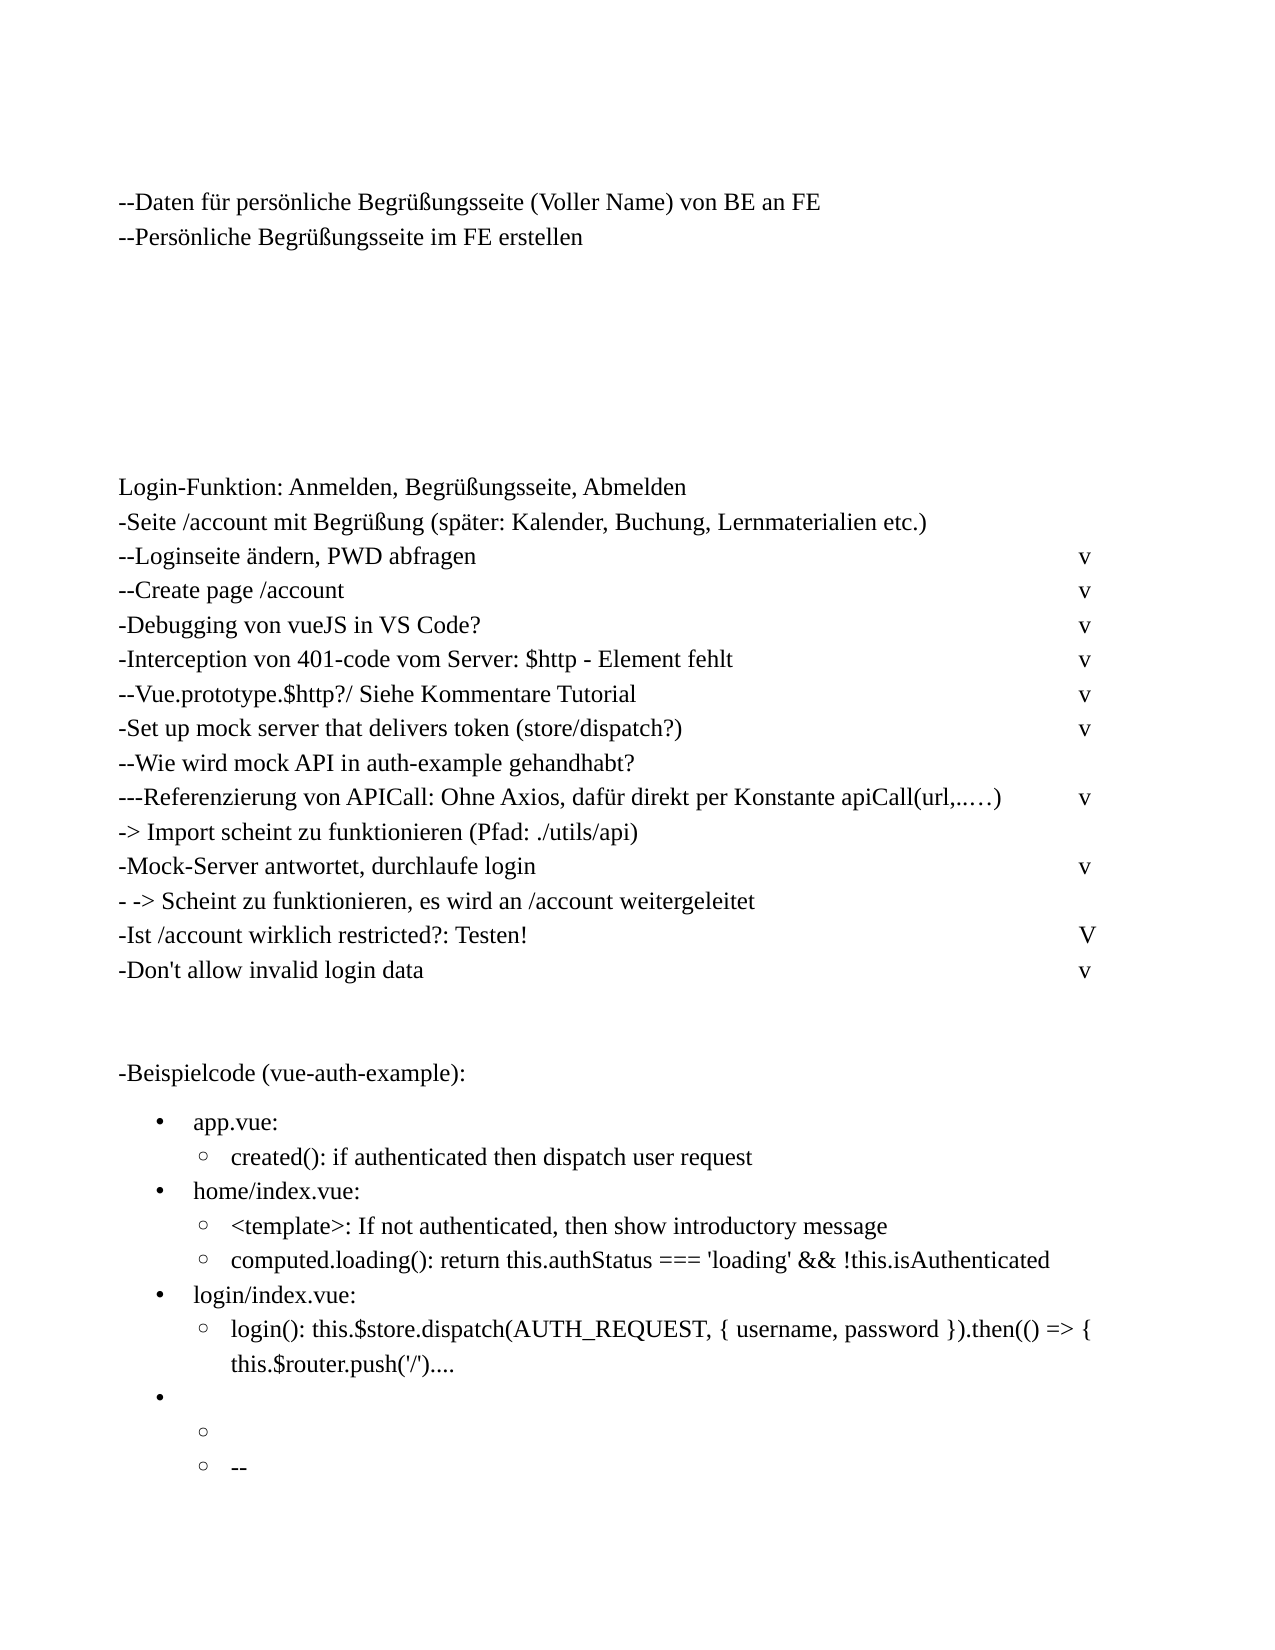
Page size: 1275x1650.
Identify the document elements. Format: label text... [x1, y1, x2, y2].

list created(): if authenticated then dispatch user request [193, 1142, 1157, 1171]
list computed.loading(): return this.authStatus === 'loading' && !this.isAuthenticated [193, 1245, 1157, 1274]
list login/index.vue: [156, 1280, 1157, 1308]
text Login-Funktion: Anmelden, Begrüßungsseite, Abmelden -Seite /account mit Begrüßung (später: Kalender, Buchung, Lernmaterialien etc.) --Loginseite ändern, PWD abfragen v --Create page /account v -Debugging von vueJS in VS Code? v -Interception von 401-code vom Server: $http - Element fehlt v --Vue.prototype.$http?/ Siehe Kommentare Tutorial v -Set up mock server that delivers token (store/dispatch?) v --Wie wird mock API in auth-example gehandhabt? ---Referenzierung von APICall: Ohne Axios, dafür direkt per Konstante apiCall(url,..…) v -> Import scheint zu funktionieren (Pfad: ./utils/api) -Mock-Server antwortet, durchlaufe login v - -> Scheint zu funktionieren, es wird an /account weitergeleitet -Ist /account wirklich restricted?: Testen! V -Don't allow invalid login data v -Beispielcode (vue-auth-example): [118, 472, 1157, 1087]
list -- [193, 1452, 1157, 1481]
list home/index.vue: [156, 1176, 1157, 1205]
list <template>: If not authenticated, then show introductory message [193, 1211, 1157, 1239]
list login(): this.$store.dispatch(AUTH_REQUEST, { username, password }).then(() => { this.$router.push('/').... [193, 1314, 1157, 1377]
text --Daten für persönliche Begrüßungsseite (Voller Name) von BE an FE --Persönliche Begrüßungsseite im FE erstellen [118, 118, 1157, 250]
list app.vue: [156, 1107, 1157, 1136]
